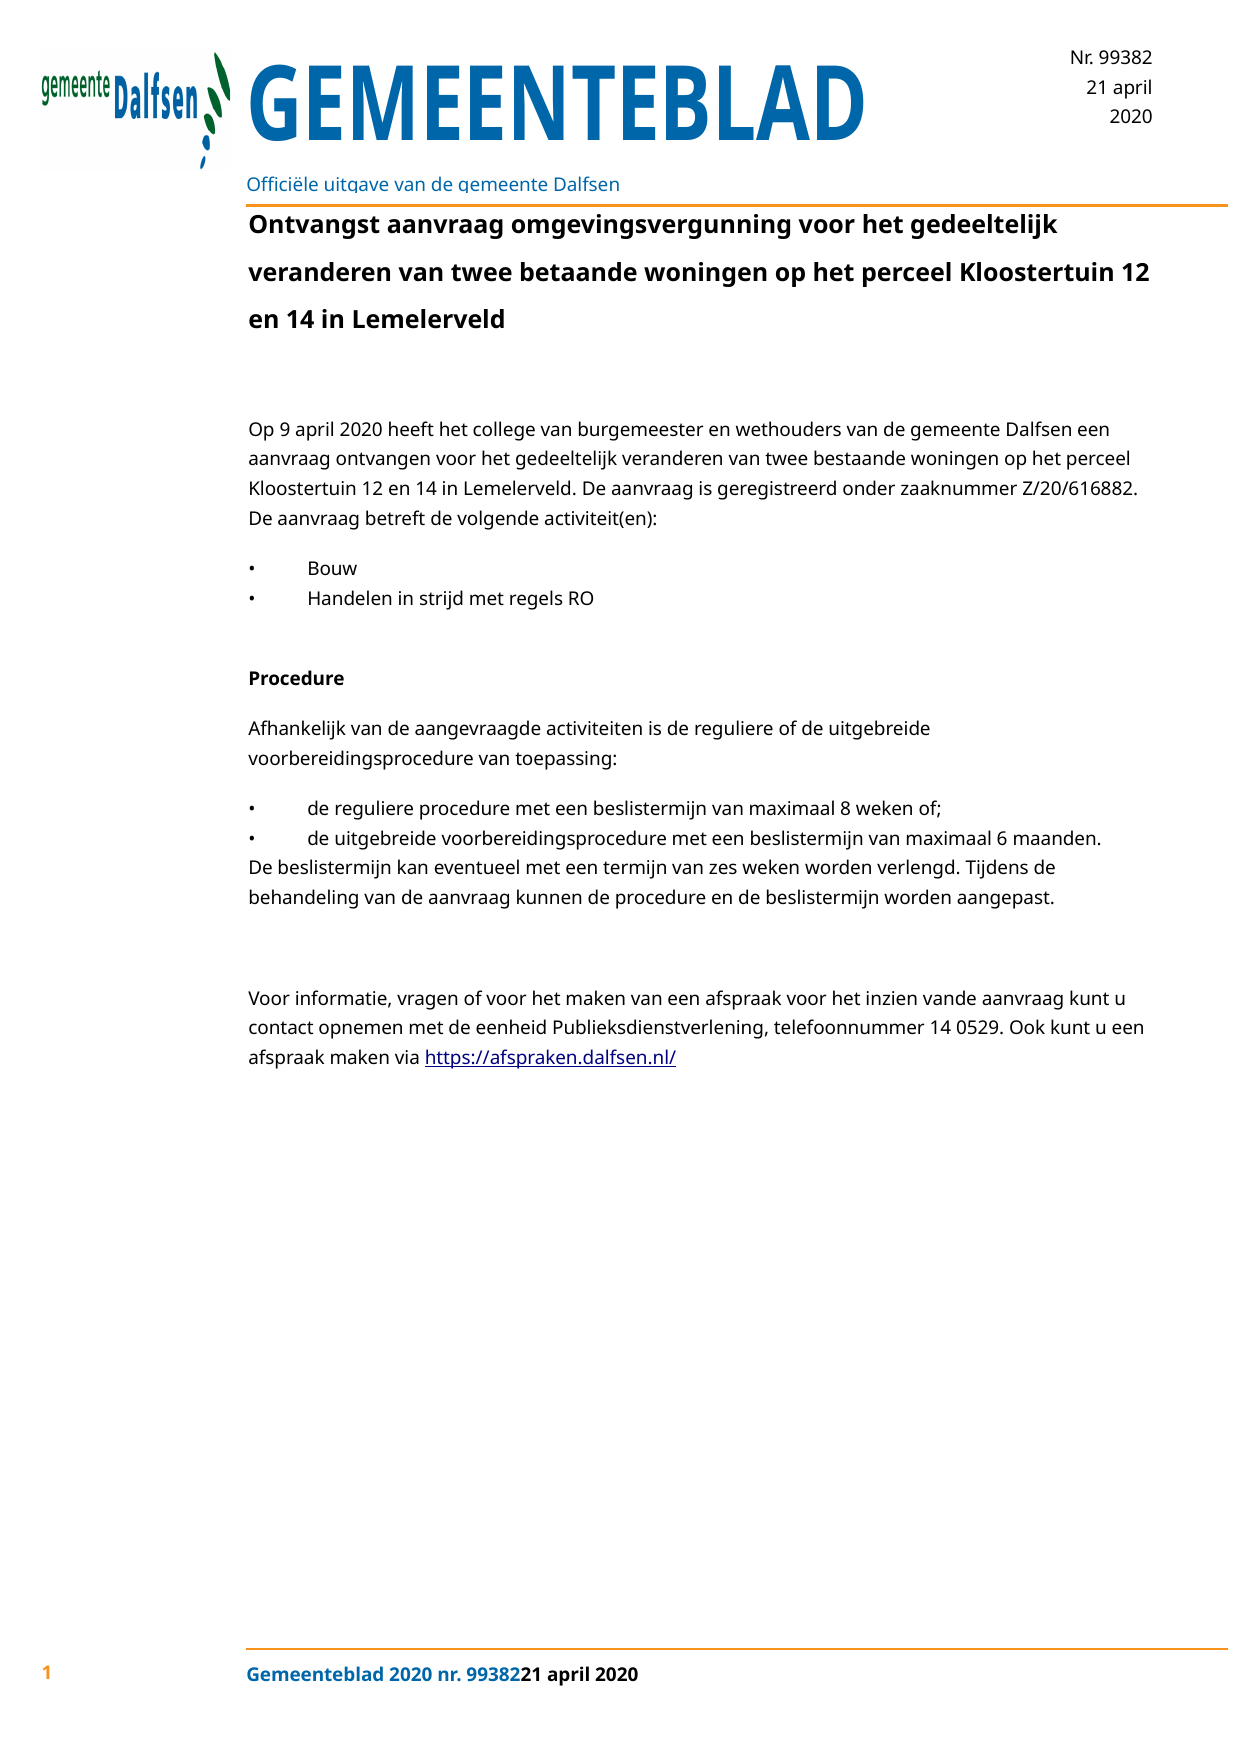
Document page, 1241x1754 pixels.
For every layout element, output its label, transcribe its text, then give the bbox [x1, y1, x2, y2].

text Op 9 april 2020 heeft het college van burgemeester en wethouders van de gemeente Dalfsen een aanvraag ontvangen voor het gedeeltelijk veranderen van twee bestaande woningen op het perceel Kloostertuin 12 en 14 in Lemelerveld. De aanvraag is geregistreerd onder zaaknummer Z/20/616882. De aanvraag betreft de volgende activiteit(en): [248, 416, 1152, 530]
picture [41, 47, 231, 172]
text De beslistermijn kan eventueel met een termijn van zes weken worden verlengd. Tijdens de behandeling van de aanvraag kunnen de procedure en de beslistermijn worden aangepast. [248, 854, 1152, 909]
text Ontvangst aanvraag omgevingsvergunning voor het gedeeltelijk veranderen van twee betaande woningen op het perceel Kloostertuin 12 en 14 in Lemelerveld [248, 207, 1152, 336]
list Bouw [248, 555, 1152, 581]
text Procedure [248, 665, 1152, 690]
text Afhankelijk van de aangevraagde activiteiten is de reguliere of de uitgebreide voorbereidingsprocedure van toepassing: [248, 715, 1152, 770]
list de reguliere procedure met een beslistermijn van maximaal 8 weken of; [248, 795, 1152, 821]
list de uitgebreide voorbereidingsprocedure met een beslistermijn van maximaal 6 maanden. [248, 825, 1152, 850]
text Voor informatie, vragen of voor het maken van een afspraak voor het inzien vande aanvraag kunt u contact opnemen met de eenheid Publieksdienstverlening, telefoonnummer 14 0529. Ook kunt u een afspraak maken via https://afspraken.dalfsen.nl/ [248, 985, 1152, 1069]
list Handelen in strijd met regels RO [248, 585, 1152, 610]
